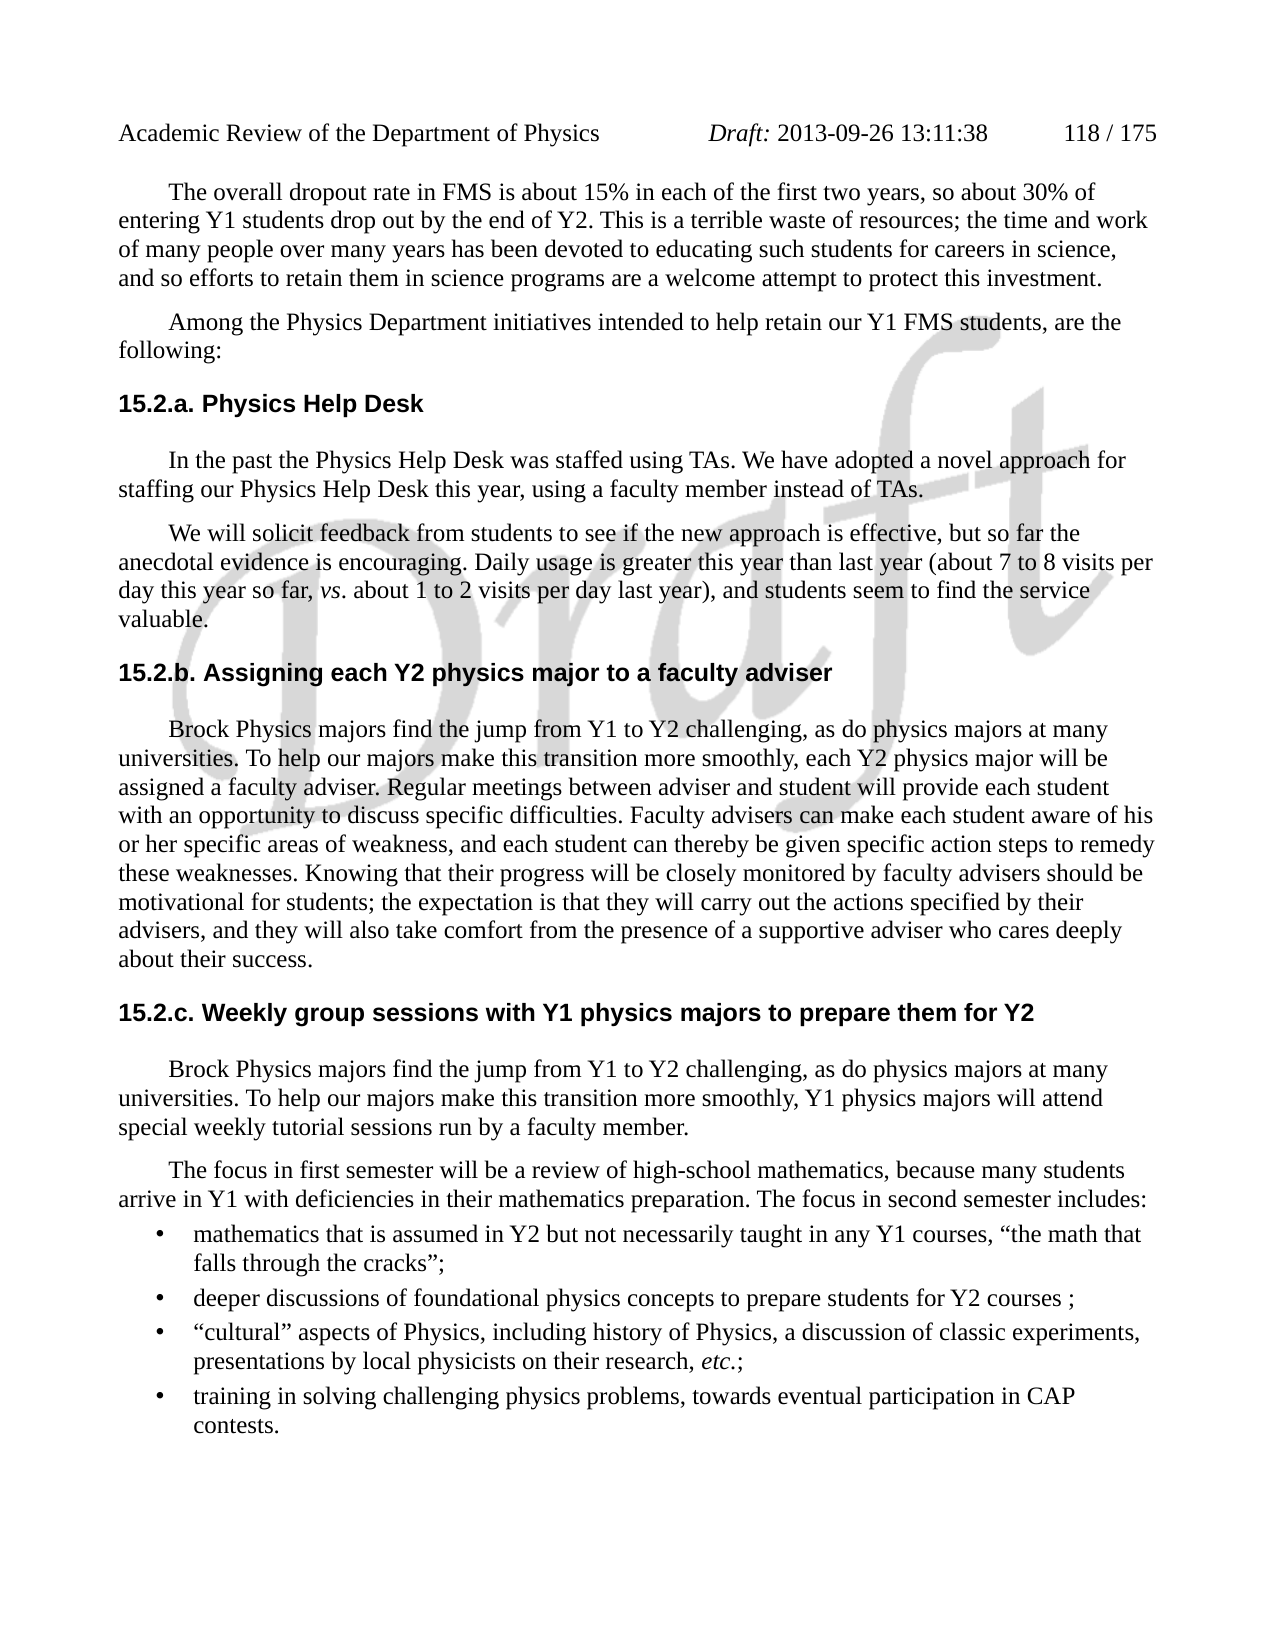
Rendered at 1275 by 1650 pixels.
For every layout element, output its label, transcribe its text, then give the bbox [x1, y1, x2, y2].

picture [118, 973, 1157, 998]
picture [118, 503, 1157, 518]
text We will solicit feedback from students to see if the new approach is effective, but so far the anecdotal evidence is encouraging. Daily usage is greater this year than last year (about 7 to 8 visits per day this year so far, vs. about 1 to 2 visits per day last year), and students seem to find the service valuable. [118, 518, 1157, 633]
subtitle Physics Help Desk [118, 389, 1157, 418]
list training in solving challenging physics problems, towards eventual participation in CAP contests. [156, 1381, 1157, 1438]
text The overall dropout rate in FMS is about 15% in each of the first two years, so about 30% of entering Y1 students drop out by the end of Y2. This is a terrible waste of resources; the time and work of many people over many years has been devoted to educating such students for careers in science, and so efforts to retain them in science programs are a welcome attempt to protect this investment. [118, 177, 1157, 292]
list mathematics that is assumed in Y2 but not necessarily taught in any Y1 courses, “the math that falls through the cracks”; [156, 1219, 1157, 1277]
subtitle Weekly group sessions with Y1 physics majors to prepare them for Y2 [118, 998, 1157, 1027]
picture [118, 1141, 1157, 1156]
text Among the Physics Department initiatives intended to help retain our Y1 FMS students, are the following: [118, 307, 1157, 364]
picture [118, 364, 1157, 389]
text Brock Physics majors find the jump from Y1 to Y2 challenging, as do physics majors at many universities. To help our majors make this transition more smoothly, Y1 physics majors will attend special weekly tutorial sessions run by a faculty member. [118, 1054, 1157, 1141]
picture [118, 633, 1157, 658]
picture [118, 1027, 1157, 1054]
picture [118, 1213, 1157, 1532]
picture [118, 687, 1157, 714]
picture [118, 418, 1157, 446]
list deeper discussions of foundational physics concepts to prepare students for Y2 courses ; [156, 1283, 1157, 1311]
text Brock Physics majors find the jump from Y1 to Y2 challenging, as do physics majors at many universities. To help our majors make this transition more smoothly, each Y2 physics major will be assigned a faculty adviser. Regular meetings between adviser and student will provide each student with an opportunity to discuss specific difficulties. Faculty advisers can make each student aware of his or her specific areas of weakness, and each student can thereby be given specific action steps to remedy these weaknesses. Knowing that their progress will be closely monitored by faculty advisers should be motivational for students; the expectation is that they will carry out the actions specified by their advisers, and they will also take comfort from the presence of a supportive adviser who cares deeply about their success. [118, 714, 1157, 973]
subtitle Assigning each Y2 physics major to a faculty adviser [118, 658, 1157, 687]
list “cultural” aspects of Physics, including history of Physics, a discussion of classic experiments, presentations by local physicists on their research, etc.; [156, 1317, 1157, 1375]
picture [118, 292, 1157, 307]
text The focus in first semester will be a review of high-school mathematics, because many students arrive in Y1 with deficiencies in their mathematics preparation. The focus in second semester includes: [118, 1156, 1157, 1213]
picture [118, 118, 1157, 177]
text In the past the Physics Help Desk was staffed using TAs. We have adopted a novel approach for staffing our Physics Help Desk this year, using a faculty member instead of TAs. [118, 446, 1157, 503]
